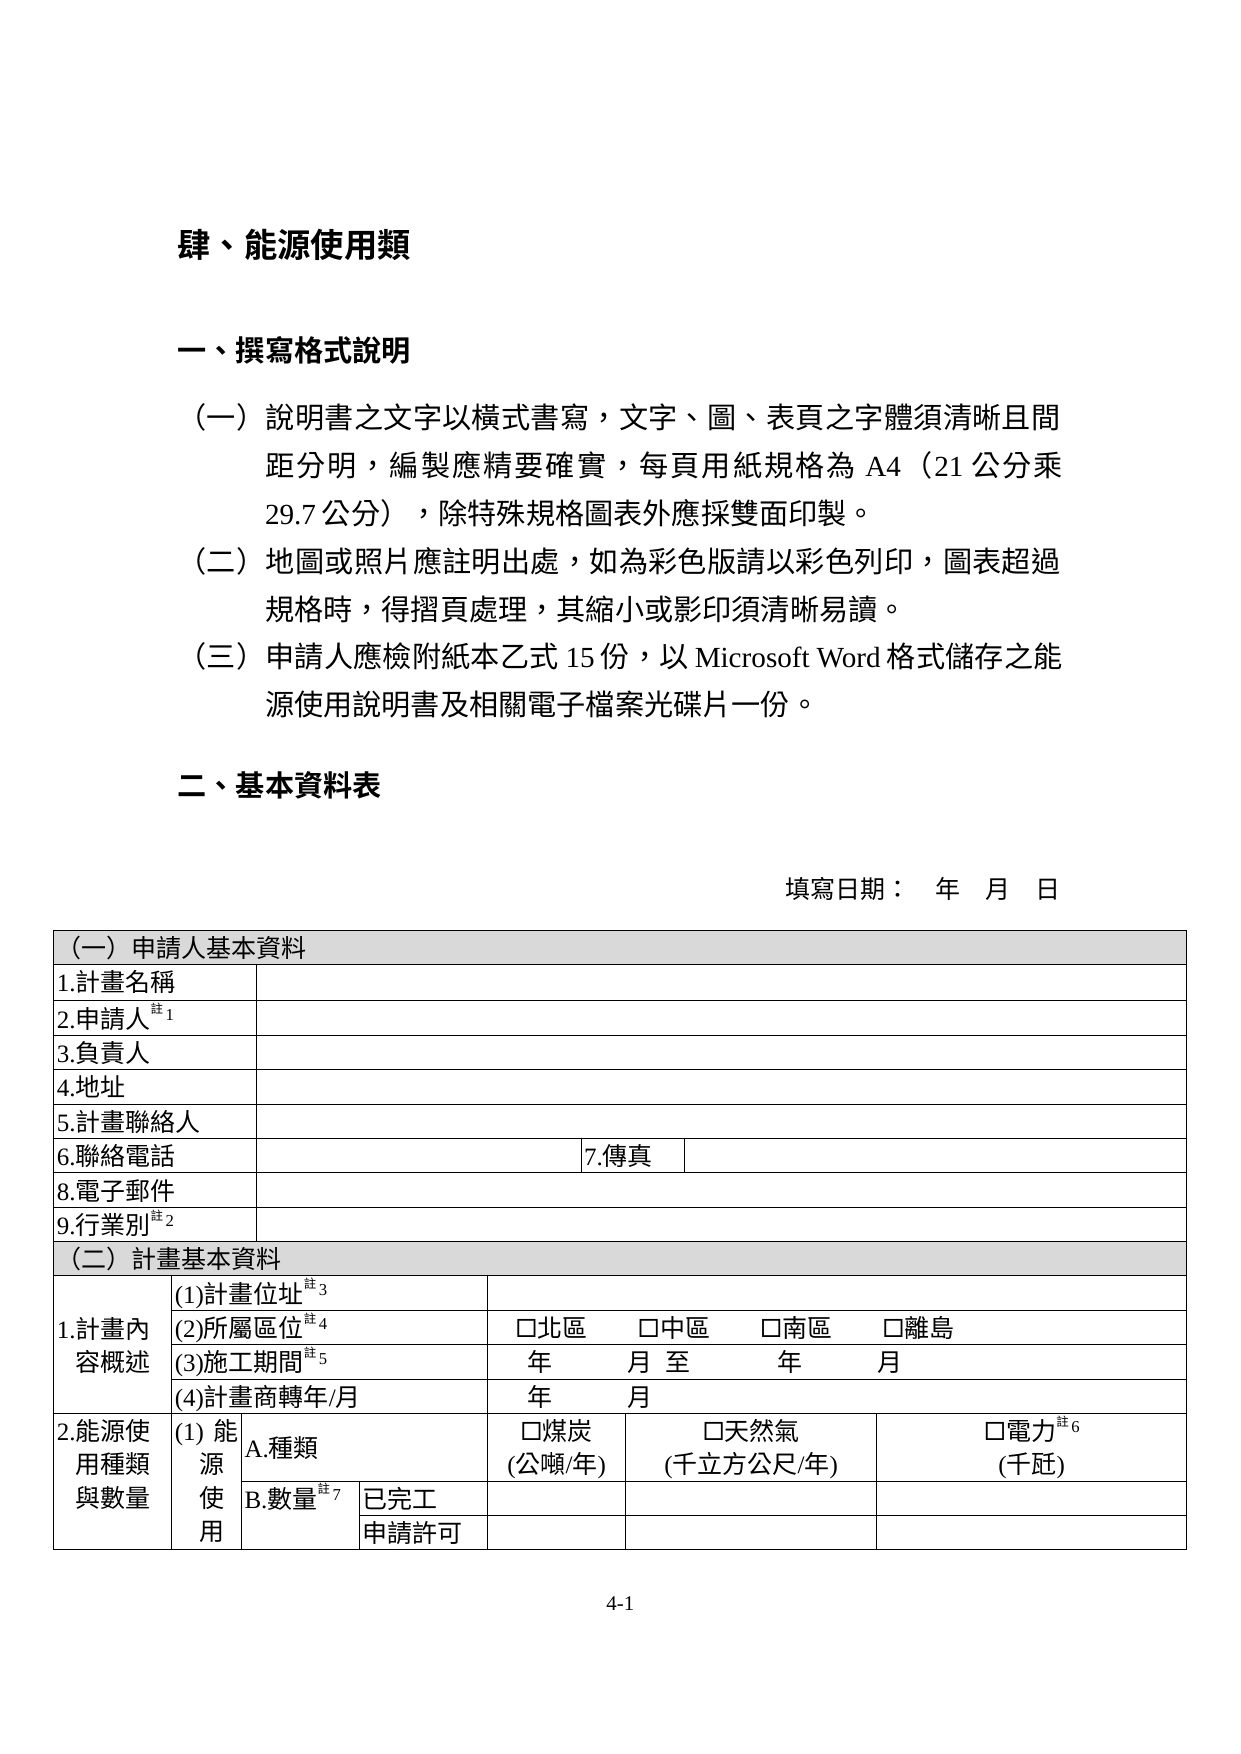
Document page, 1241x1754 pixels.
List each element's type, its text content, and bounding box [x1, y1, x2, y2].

table_cell 北區 中區 南區 離島 [488, 1311, 1186, 1344]
text （二）地圖或照片應註明出處，如為彩色版請以彩色列印，圖表超過規格時，得摺頁處理，其縮小或影印須清晰易讀。 [177, 534, 1063, 629]
table_cell [257, 1173, 1186, 1207]
table_cell 8.電子郵件 [54, 1173, 256, 1207]
table_cell [626, 1516, 876, 1549]
table_cell (3)施工期間註5 [172, 1345, 487, 1378]
table_cell 年 月 [488, 1380, 1186, 1413]
table_cell 已完工 [360, 1482, 487, 1515]
table_cell [626, 1482, 876, 1515]
table_cell [685, 1139, 1186, 1172]
table_cell (1)計畫位址註3 [172, 1276, 487, 1310]
table_cell 3.負責人 [54, 1036, 256, 1069]
table_cell 7.傳真 [582, 1139, 684, 1172]
text （一）說明書之文字以橫式書寫，文字、圖、表頁之字體須清晰且間距分明，編製應精要確實，每頁用紙規格為A4（21公分乘29.7公分），除特殊規格圖表外應採雙面印製。 [177, 390, 1063, 534]
text 肆、能源使用類 [177, 217, 1063, 267]
table_cell 申請許可 [360, 1516, 487, 1549]
table_cell B.數量註7 [242, 1482, 359, 1549]
text 二、基本資料表 [177, 763, 1063, 805]
table_cell 9.行業別註2 [54, 1208, 256, 1241]
text 一、撰寫格式說明 [177, 323, 1063, 371]
table_cell 天然氣 (千立方公尺/年) [626, 1414, 876, 1481]
table_cell 2.申請人註1 [54, 1001, 256, 1035]
table_cell (2)所屬區位註4 [172, 1311, 487, 1344]
table_cell [257, 1208, 1186, 1241]
table_cell 6.聯絡電話 [54, 1139, 256, 1172]
table_cell [257, 1105, 1186, 1138]
table_cell [877, 1516, 1186, 1549]
table_cell [488, 1276, 1186, 1310]
table_cell [257, 1070, 1186, 1103]
text 填寫日期： 年 月 日 [177, 864, 1059, 905]
table_cell (4)計畫商轉年/月 [172, 1380, 487, 1413]
table_cell [257, 965, 1186, 1000]
table_cell (1)能源使用設施 [172, 1414, 241, 1549]
table_cell [877, 1482, 1186, 1515]
table_cell 1.計畫內 容概述 [54, 1276, 171, 1413]
table_cell 1.計畫名稱 [54, 965, 256, 1000]
table_header （一）申請人基本資料 [54, 931, 1186, 964]
table_cell 煤炭 (公噸/年) [488, 1414, 625, 1481]
table_cell 4.地址 [54, 1070, 256, 1103]
table_cell 年 月 至 年 月 [488, 1345, 1186, 1378]
table_cell 電力註6 (千瓩) [877, 1414, 1186, 1481]
table_cell [488, 1516, 625, 1549]
table_cell 5.計畫聯絡人 [54, 1105, 256, 1138]
table_cell A.種類 [242, 1414, 487, 1481]
table_cell （二）計畫基本資料 [54, 1242, 1186, 1275]
table_cell [257, 1036, 1186, 1069]
table_cell [257, 1001, 1186, 1035]
text （三）申請人應檢附紙本乙式15份，以Microsoft Word格式儲存之能源使用說明書及相關電子檔案光碟片一份。 [177, 629, 1063, 725]
table_cell 2.能源使 用種類 與數量 [54, 1414, 171, 1549]
table_cell [488, 1482, 625, 1515]
table_cell [257, 1139, 581, 1172]
